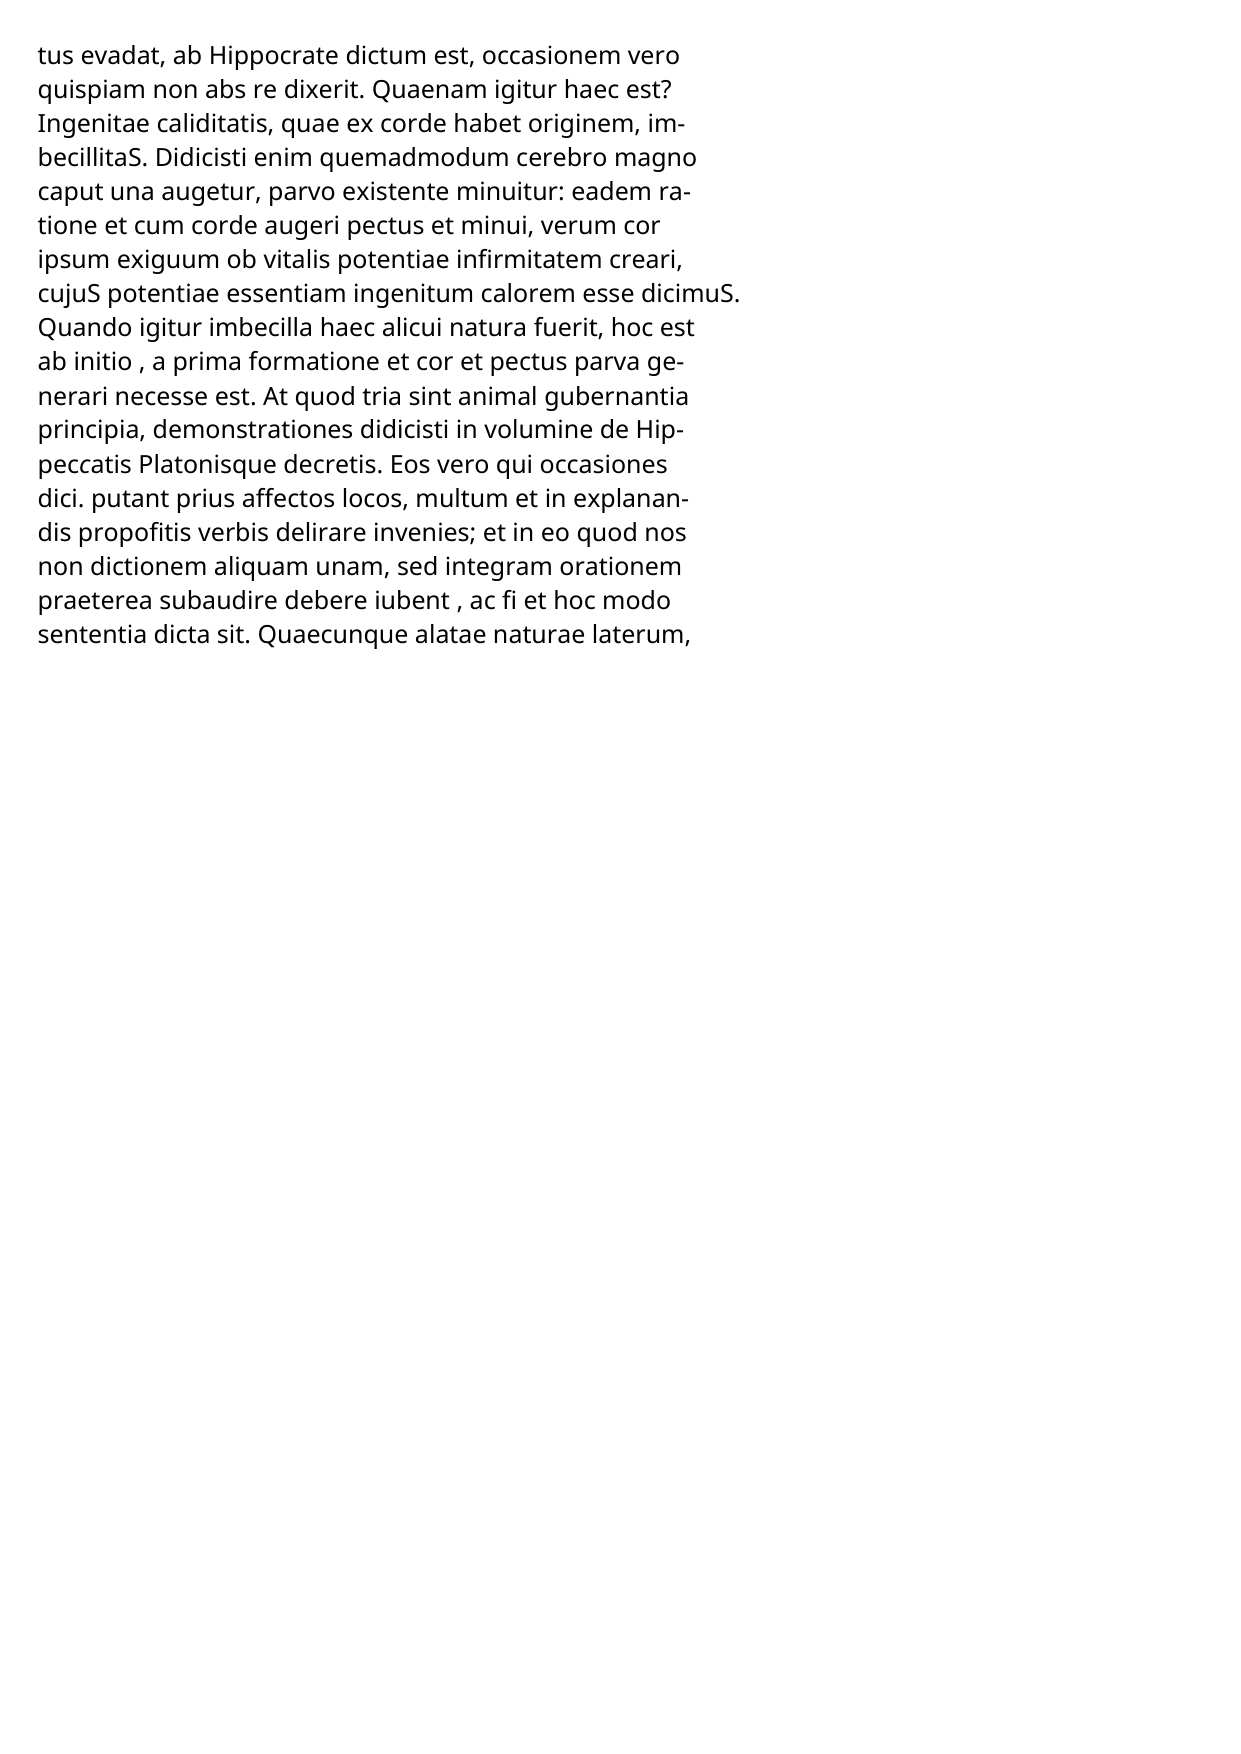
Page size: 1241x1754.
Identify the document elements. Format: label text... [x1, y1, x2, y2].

text tus evadat, ab Hippocrate dictum est, occasionem vero quispiam non abs re dixerit. Quaenam igitur haec est? Ingenitae caliditatis, quae ex corde habet originem, im- becillitaS. Didicisti enim quemadmodum cerebro magno caput una augetur, parvo existente minuitur: eadem ra- tione et cum corde augeri pectus et minui, verum cor ipsum exiguum ob vitalis potentiae infirmitatem creari, cujuS potentiae essentiam ingenitum calorem esse dicimuS. Quando igitur imbecilla haec alicui natura fuerit, hoc est ab initio , a prima formatione et cor et pectus parva ge- nerari necesse est. At quod tria sint animal gubernantia principia, demonstrationes didicisti in volumine de Hip- peccatis Platonisque decretis. Eos vero qui occasiones dici. putant prius affectos locos, multum et in explanan- dis propofitis verbis delirare invenies; et in eo quod nos non dictionem aliquam unam, sed integram orationem praeterea subaudire debere iubent , ac fi et hoc modo sententia dicta sit. Quaecunque alatae naturae laterum, [37, 37, 1203, 651]
